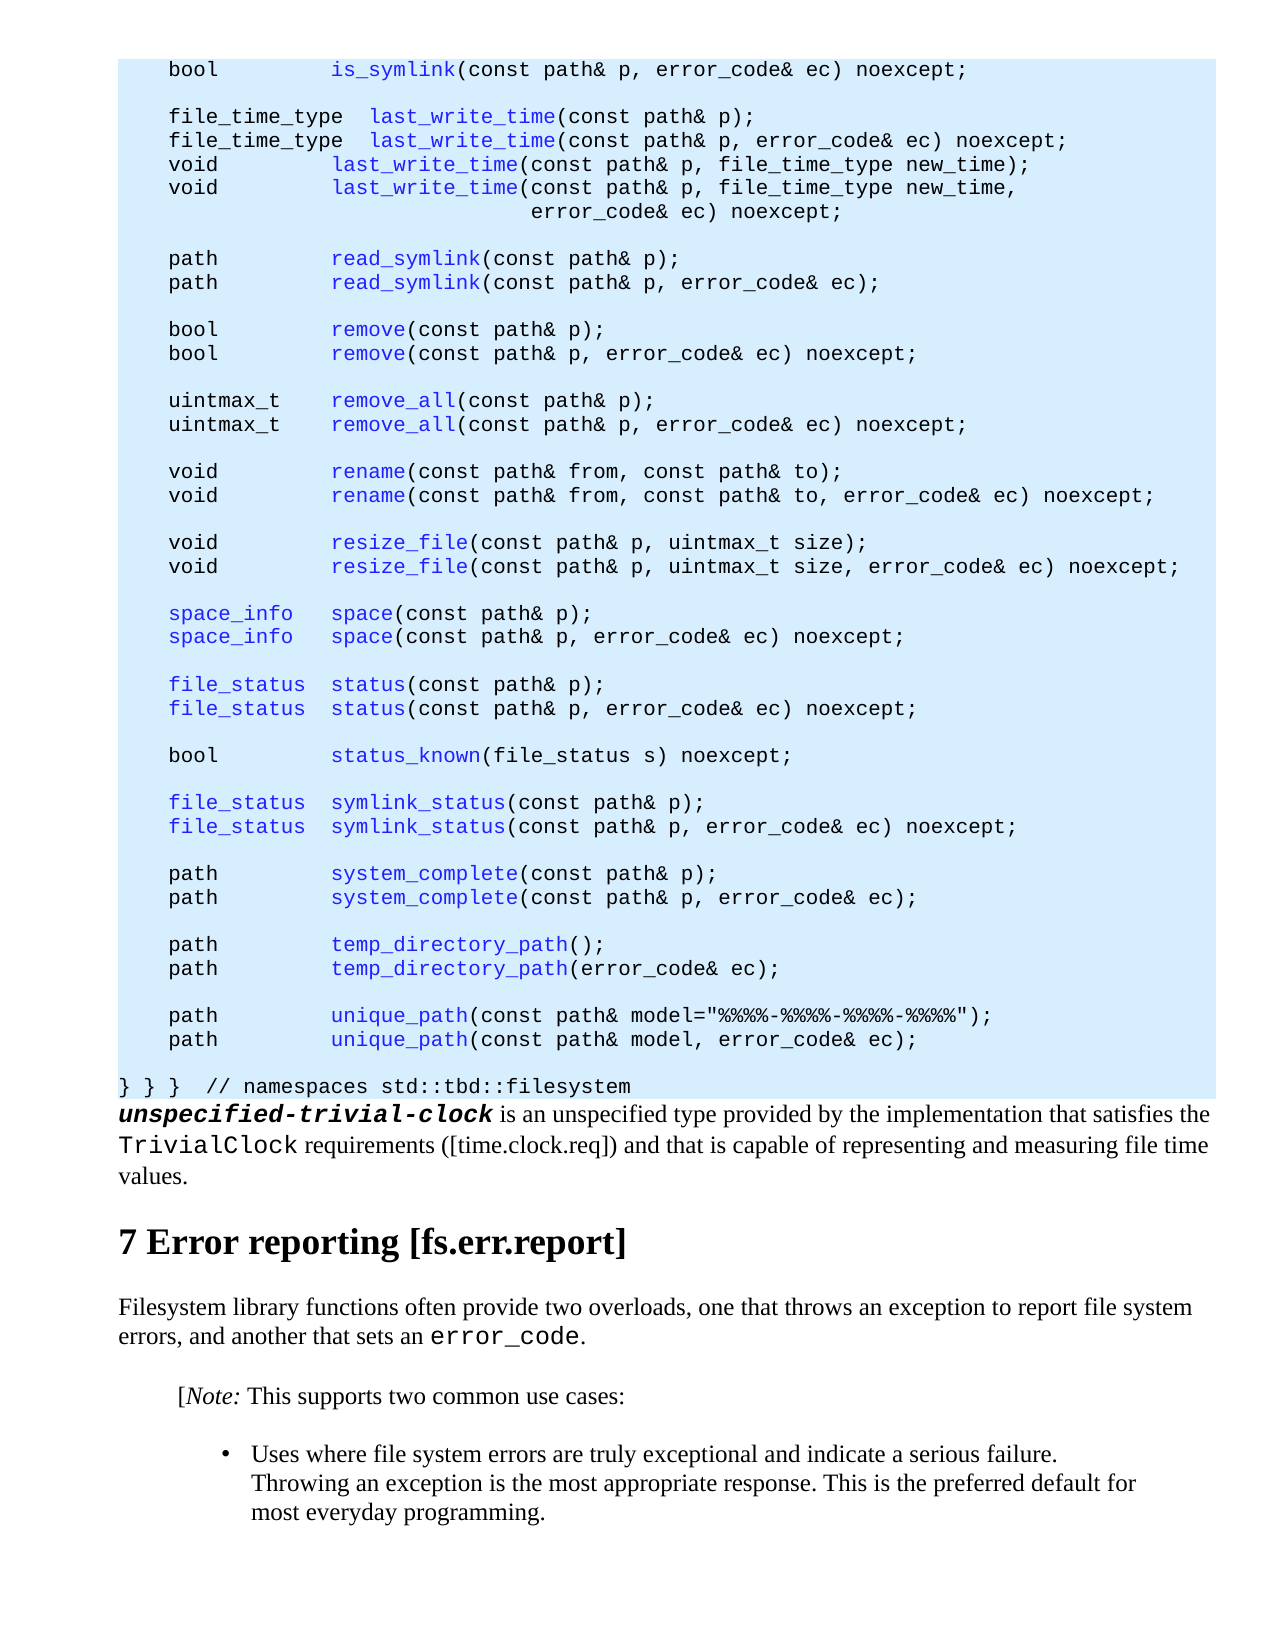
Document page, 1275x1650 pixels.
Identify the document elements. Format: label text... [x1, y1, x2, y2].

text void rename(const path& from, const path& to, error_code& ec) noexcept; [118, 485, 1216, 508]
text [Note: This supports two common use cases: [177, 1381, 1157, 1410]
text path unique_path(const path& model="%%%%-%%%%-%%%%-%%%%"); [118, 1005, 1216, 1028]
list Uses where file system errors are truly exceptional and indicate a serious failure. Throwing an exception is the most appropriate response. This is the preferred default for most everyday programming. [221, 1439, 1157, 1554]
text bool status_known(file_status s) noexcept; [118, 745, 1216, 768]
text space_info space(const path& p, error_code& ec) noexcept; [118, 627, 1216, 650]
text file_status status(const path& p); [118, 674, 1216, 697]
text void resize_file(const path& p, uintmax_t size, error_code& ec) noexcept; [118, 556, 1216, 579]
text error_code& ec) noexcept; [118, 201, 1216, 224]
text path temp_directory_path(error_code& ec); [118, 958, 1216, 981]
text path system_complete(const path& p, error_code& ec); [118, 887, 1216, 910]
text file_status symlink_status(const path& p, error_code& ec) noexcept; [118, 816, 1216, 839]
text bool is_symlink(const path& p, error_code& ec) noexcept; [118, 59, 1216, 83]
text } } } // namespaces std::tbd::filesystem [118, 1076, 1216, 1099]
text path read_symlink(const path& p); [118, 248, 1216, 272]
text file_status status(const path& p, error_code& ec) noexcept; [118, 697, 1216, 721]
text path read_symlink(const path& p, error_code& ec); [118, 272, 1216, 296]
text bool remove(const path& p, error_code& ec) noexcept; [118, 343, 1216, 366]
text path unique_path(const path& model, error_code& ec); [118, 1028, 1216, 1052]
text file_status symlink_status(const path& p); [118, 792, 1216, 816]
text unspecified-trivial-clock is an unspecified type provided by the implementation that satisfies the TrivialClock requirements ([time.clock.req]) and that is capable of representing and measuring file time values. [118, 1099, 1216, 1190]
text path system_complete(const path& p); [118, 863, 1216, 887]
text space_info space(const path& p); [118, 603, 1216, 627]
text void resize_file(const path& p, uintmax_t size); [118, 532, 1216, 556]
text uintmax_t remove_all(const path& p); [118, 390, 1216, 414]
subtitle 7 Error reporting [fs.err.report] [118, 1219, 1216, 1262]
text file_time_type last_write_time(const path& p); [118, 106, 1216, 130]
text void rename(const path& from, const path& to); [118, 461, 1216, 485]
text Filesystem library functions often provide two overloads, one that throws an exception to report file system errors, and another that sets an error_code. [118, 1292, 1216, 1352]
text uintmax_t remove_all(const path& p, error_code& ec) noexcept; [118, 414, 1216, 437]
text path temp_directory_path(); [118, 934, 1216, 958]
text void last_write_time(const path& p, file_time_type new_time); [118, 154, 1216, 177]
text void last_write_time(const path& p, file_time_type new_time, [118, 177, 1216, 201]
text bool remove(const path& p); [118, 319, 1216, 343]
text file_time_type last_write_time(const path& p, error_code& ec) noexcept; [118, 130, 1216, 154]
